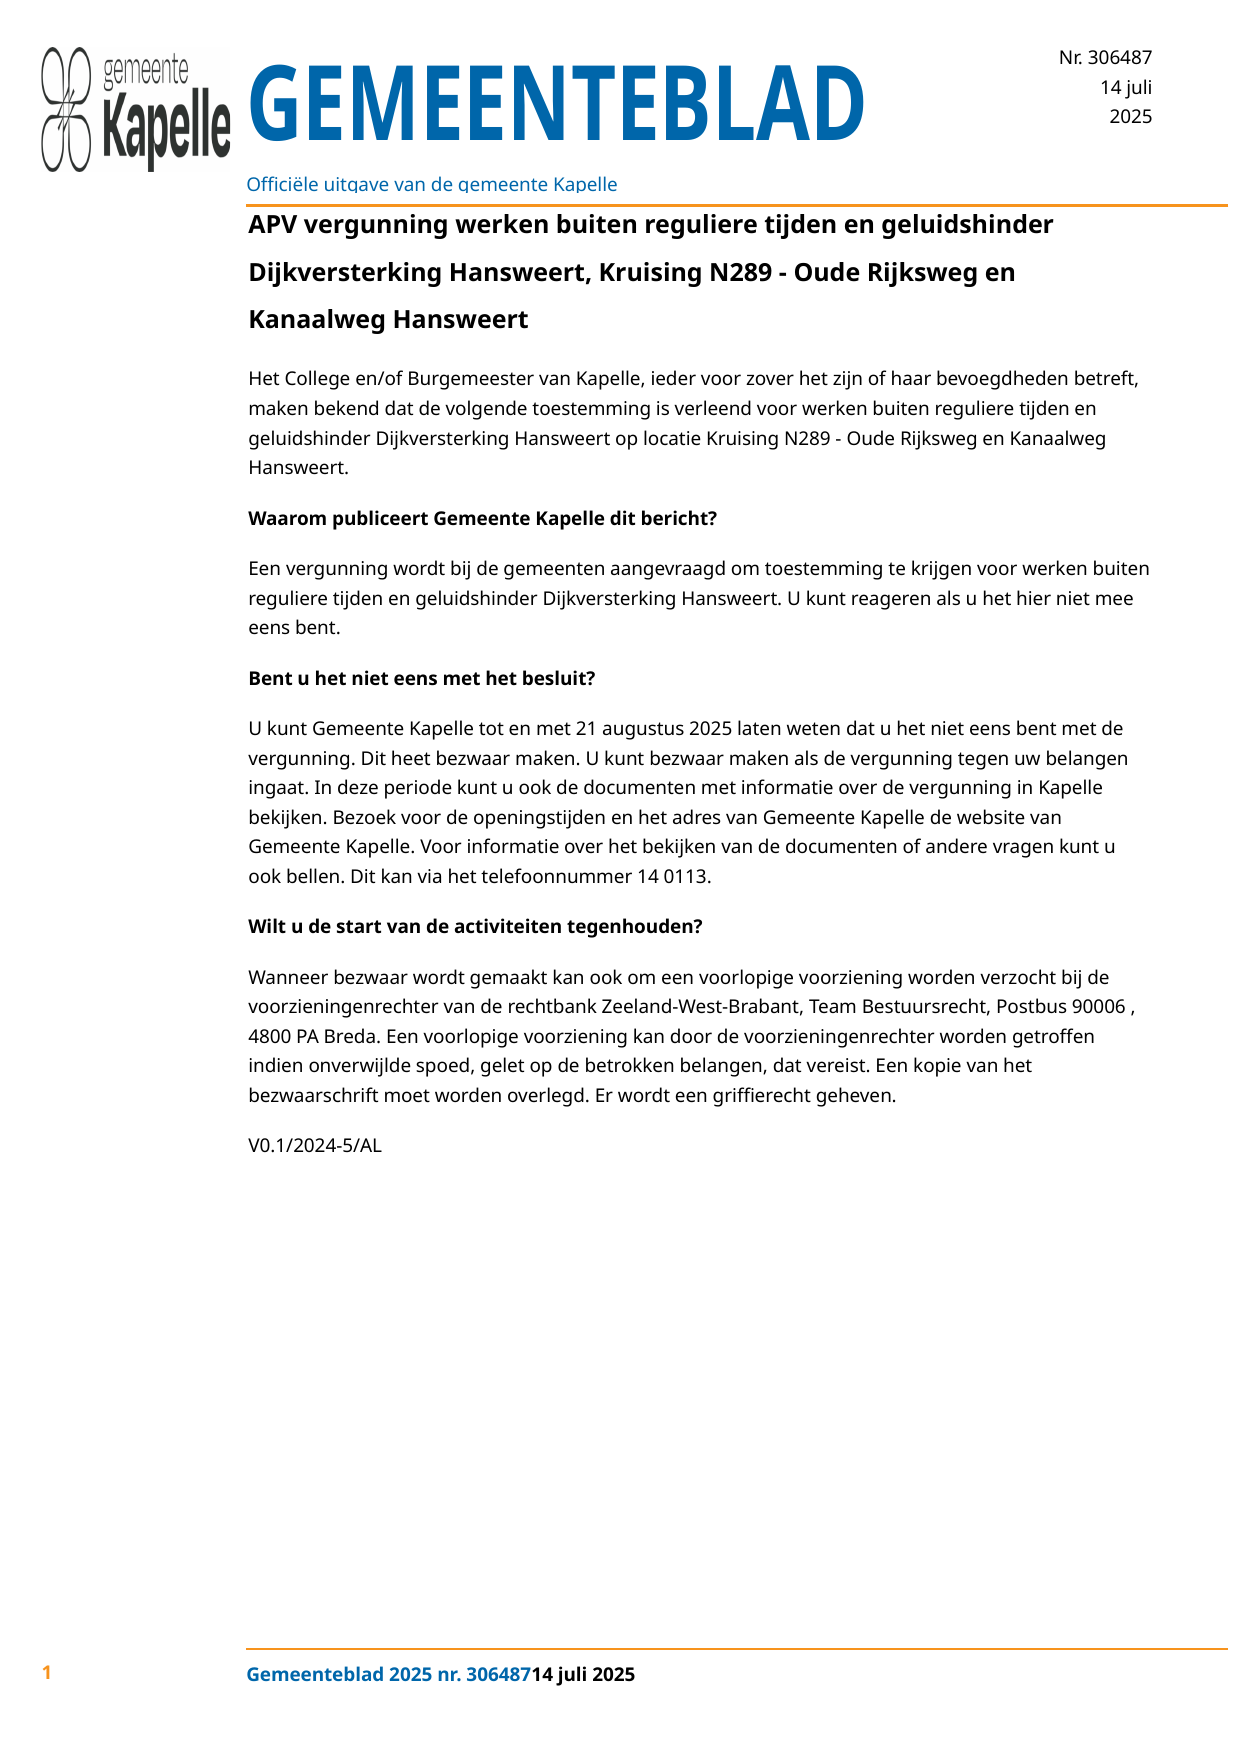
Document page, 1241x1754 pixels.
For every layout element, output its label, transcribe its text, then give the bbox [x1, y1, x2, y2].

picture [41, 47, 231, 172]
text Waarom publiceert Gemeente Kapelle dit bericht? [248, 505, 1152, 530]
text APV vergunning werken buiten reguliere tijden en geluidshinder Dijkversterking Hansweert, Kruising N289 - Oude Rijksweg en Kanaalweg Hansweert [248, 207, 1152, 336]
text Bent u het niet eens met het besluit? [248, 665, 1152, 690]
text U kunt Gemeente Kapelle tot en met 21 augustus 2025 laten weten dat u het niet eens bent met de vergunning. Dit heet bezwaar maken. U kunt bezwaar maken als de vergunning tegen uw belangen ingaat. In deze periode kunt u ook de documenten met informatie over de vergunning in Kapelle bekijken. Bezoek voor de openingstijden en het adres van Gemeente Kapelle de website van Gemeente Kapelle. Voor informatie over het bekijken van de documenten of andere vragen kunt u ook bellen. Dit kan via het telefoonnummer 14 0113. [248, 715, 1152, 889]
text Wilt u de start van de activiteiten tegenhouden? [248, 913, 1152, 939]
text V0.1/2024-5/AL [248, 1133, 1152, 1158]
text Wanneer bezwaar wordt gemaakt kan ook om een voorlopige voorziening worden verzocht bij de voorzieningenrechter van de rechtbank Zeeland-West-Brabant, Team Bestuursrecht, Postbus 90006 , 4800 PA Breda. Een voorlopige voorziening kan door de voorzieningenrechter worden getroffen indien onverwijlde spoed, gelet op de betrokken belangen, dat vereist. Een kopie van het bezwaarschrift moet worden overlegd. Er wordt een griffierecht geheven. [248, 964, 1152, 1108]
text Het College en/of Burgemeester van Kapelle, ieder voor zover het zijn of haar bevoegdheden betreft, maken bekend dat de volgende toestemming is verleend voor werken buiten reguliere tijden en geluidshinder Dijkversterking Hansweert op locatie Kruising N289 - Oude Rijksweg en Kanaalweg Hansweert. [248, 366, 1152, 480]
text Een vergunning wordt bij de gemeenten aangevraagd om toestemming te krijgen voor werken buiten reguliere tijden en geluidshinder Dijkversterking Hansweert. U kunt reageren als u het hier niet mee eens bent. [248, 555, 1152, 640]
